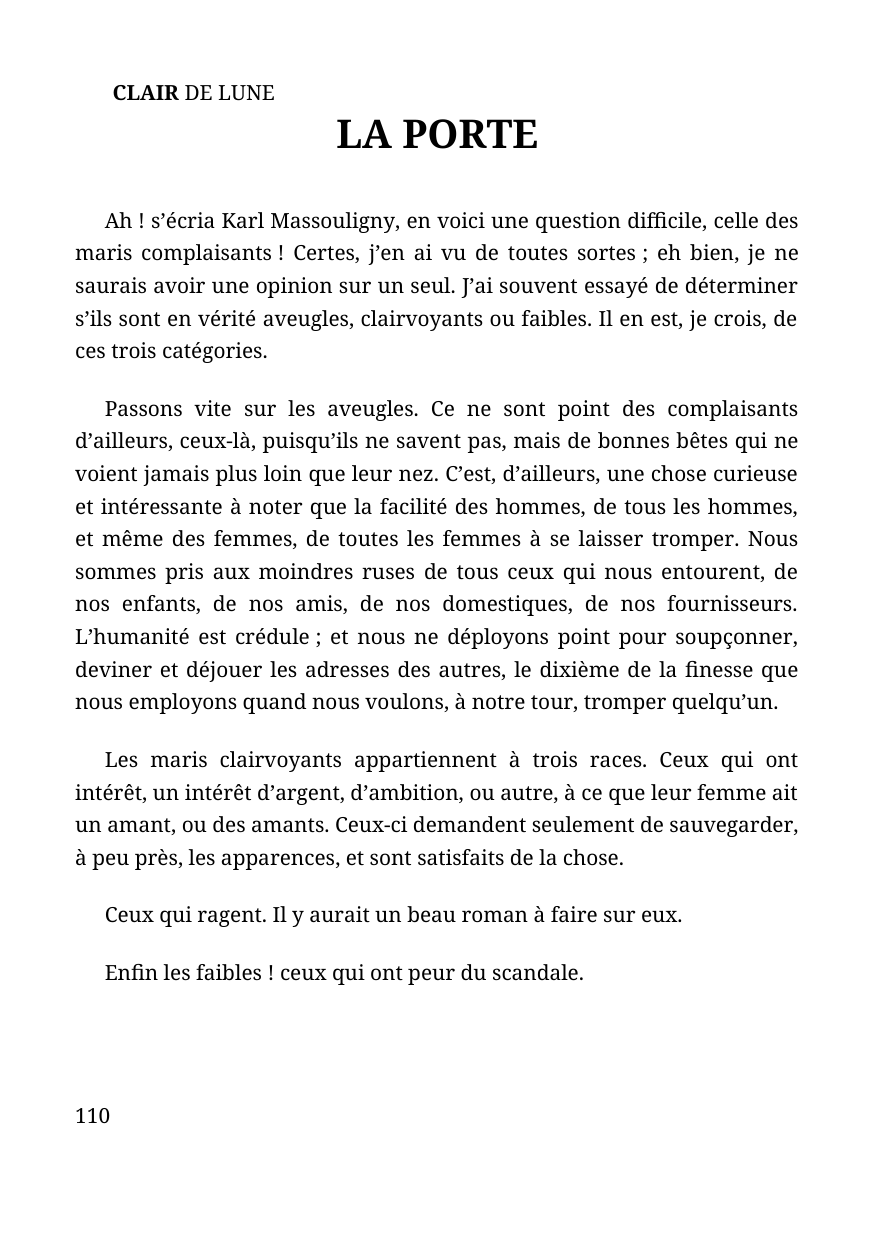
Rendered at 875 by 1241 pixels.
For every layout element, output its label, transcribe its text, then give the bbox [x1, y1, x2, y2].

text Passons vite sur les aveugles. Ce ne sont point des complaisants d’ailleurs, ceux-là, puisqu’ils ne savent pas, mais de bonnes bêtes qui ne voient jamais plus loin que leur nez. C’est, d’ailleurs, une chose curieuse et intéressante à noter que la facilité des hommes, de tous les hommes, et même des femmes, de toutes les femmes à se laisser tromper. Nous sommes pris aux moindres ruses de tous ceux qui nous entourent, de nos enfants, de nos amis, de nos domestiques, de nos fournisseurs. L’humanité est crédule ; et nous ne déployons point pour soupçonner, deviner et déjouer les adresses des autres, le dixième de la finesse que nous employons quand nous voulons, à notre tour, tromper quelqu’un. [75, 394, 799, 716]
text Ceux qui ragent. Il y aurait un beau roman à faire sur eux. [75, 900, 799, 929]
text Ah ! s’écria Karl Massouligny, en voici une question difficile, celle des maris complaisants ! Certes, j’en ai vu de toutes sortes ; eh bien, je ne saurais avoir une opinion sur un seul. J’ai souvent essayé de déterminer s’ils sont en vérité aveugles, clairvoyants ou faibles. Il en est, je crois, de ces trois catégories. [75, 206, 799, 365]
text Les maris clairvoyants appartiennent à trois races. Ceux qui ont intérêt, un intérêt d’argent, d’ambition, ou autre, à ce que leur femme ait un amant, ou des amants. Ceux-ci demandent seulement de sauvegarder, à peu près, les apparences, et sont satisfaits de la chose. [75, 745, 799, 871]
subtitle LA PORTE [75, 106, 799, 160]
text Enfin les faibles ! ceux qui ont peur du scandale. [75, 958, 799, 986]
